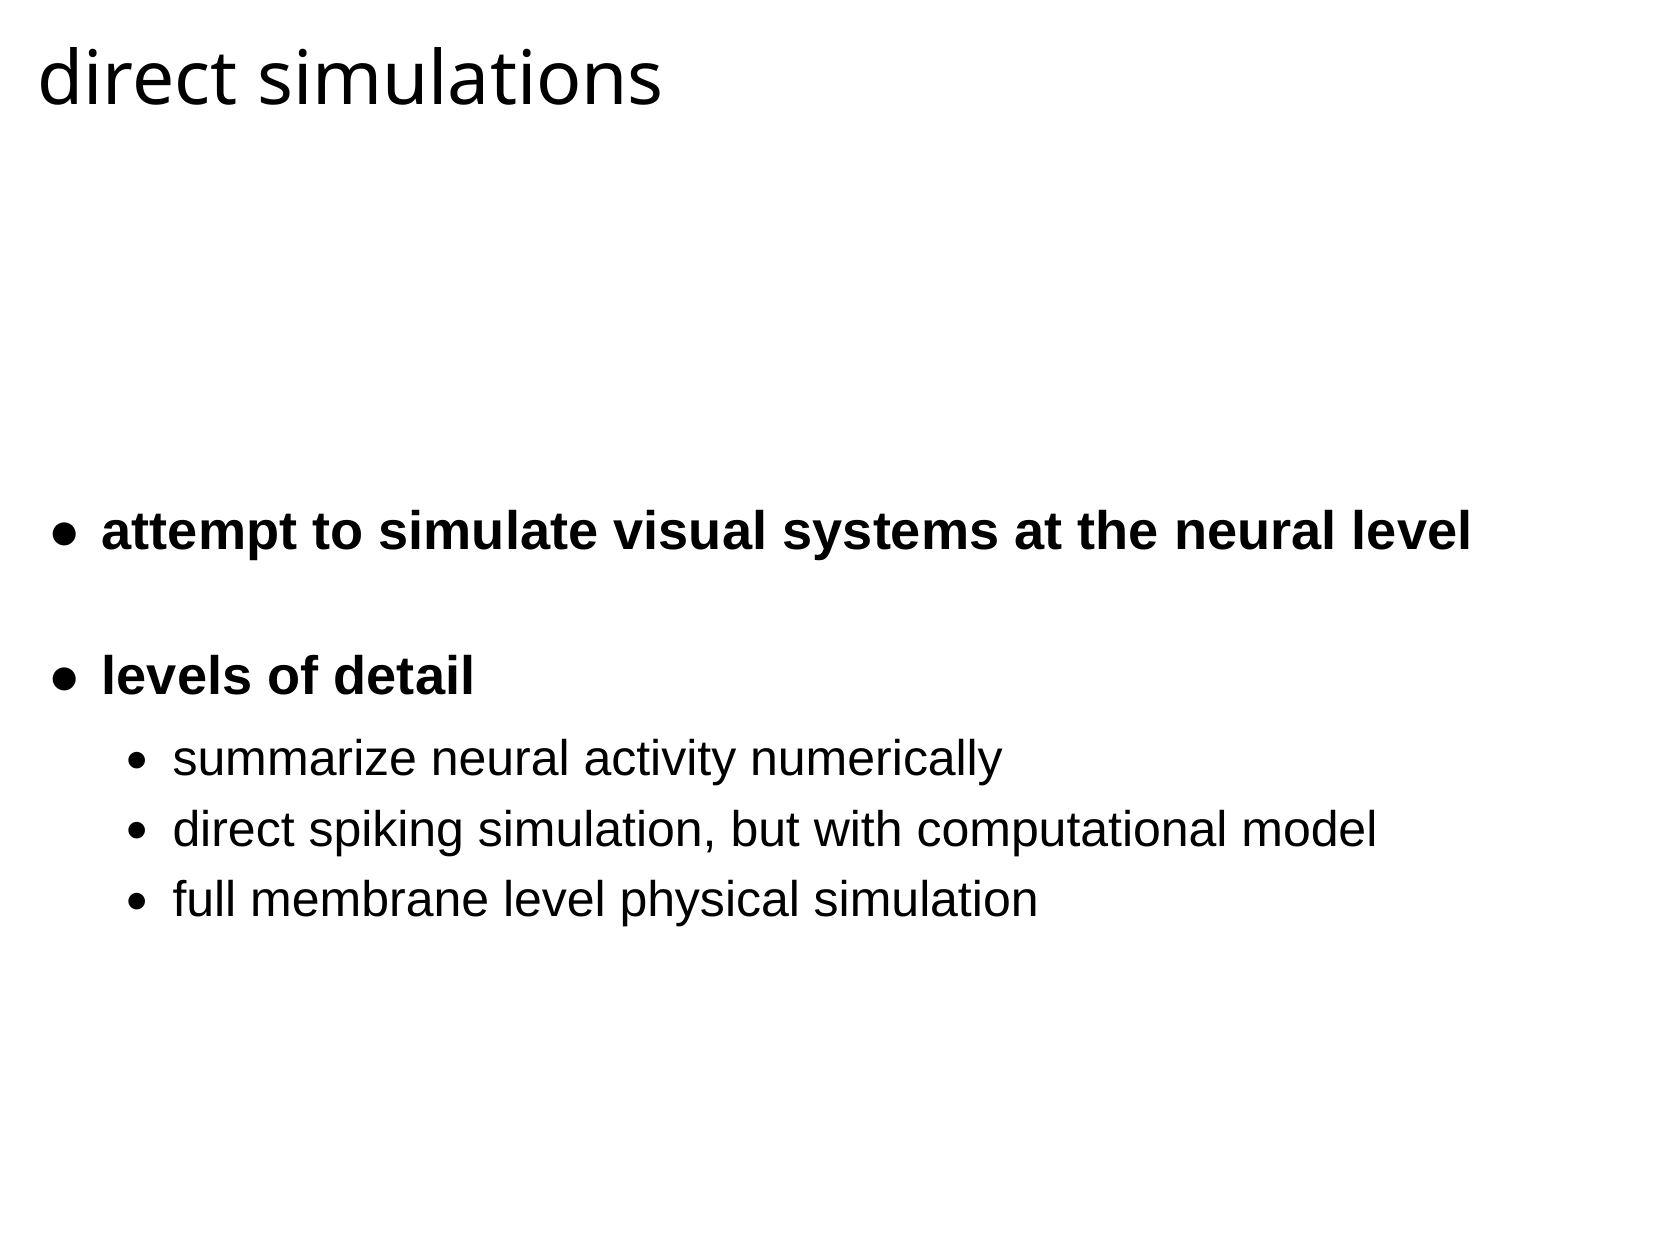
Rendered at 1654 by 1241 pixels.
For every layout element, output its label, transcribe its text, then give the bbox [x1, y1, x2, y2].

list attempt to simulate visual systems at the neural level levels of detail summarize neural activity numerically direct spiking simulation, but with computational model full membrane level physical simulation [30, 187, 1654, 1241]
title direct simulations [37, 0, 1613, 151]
